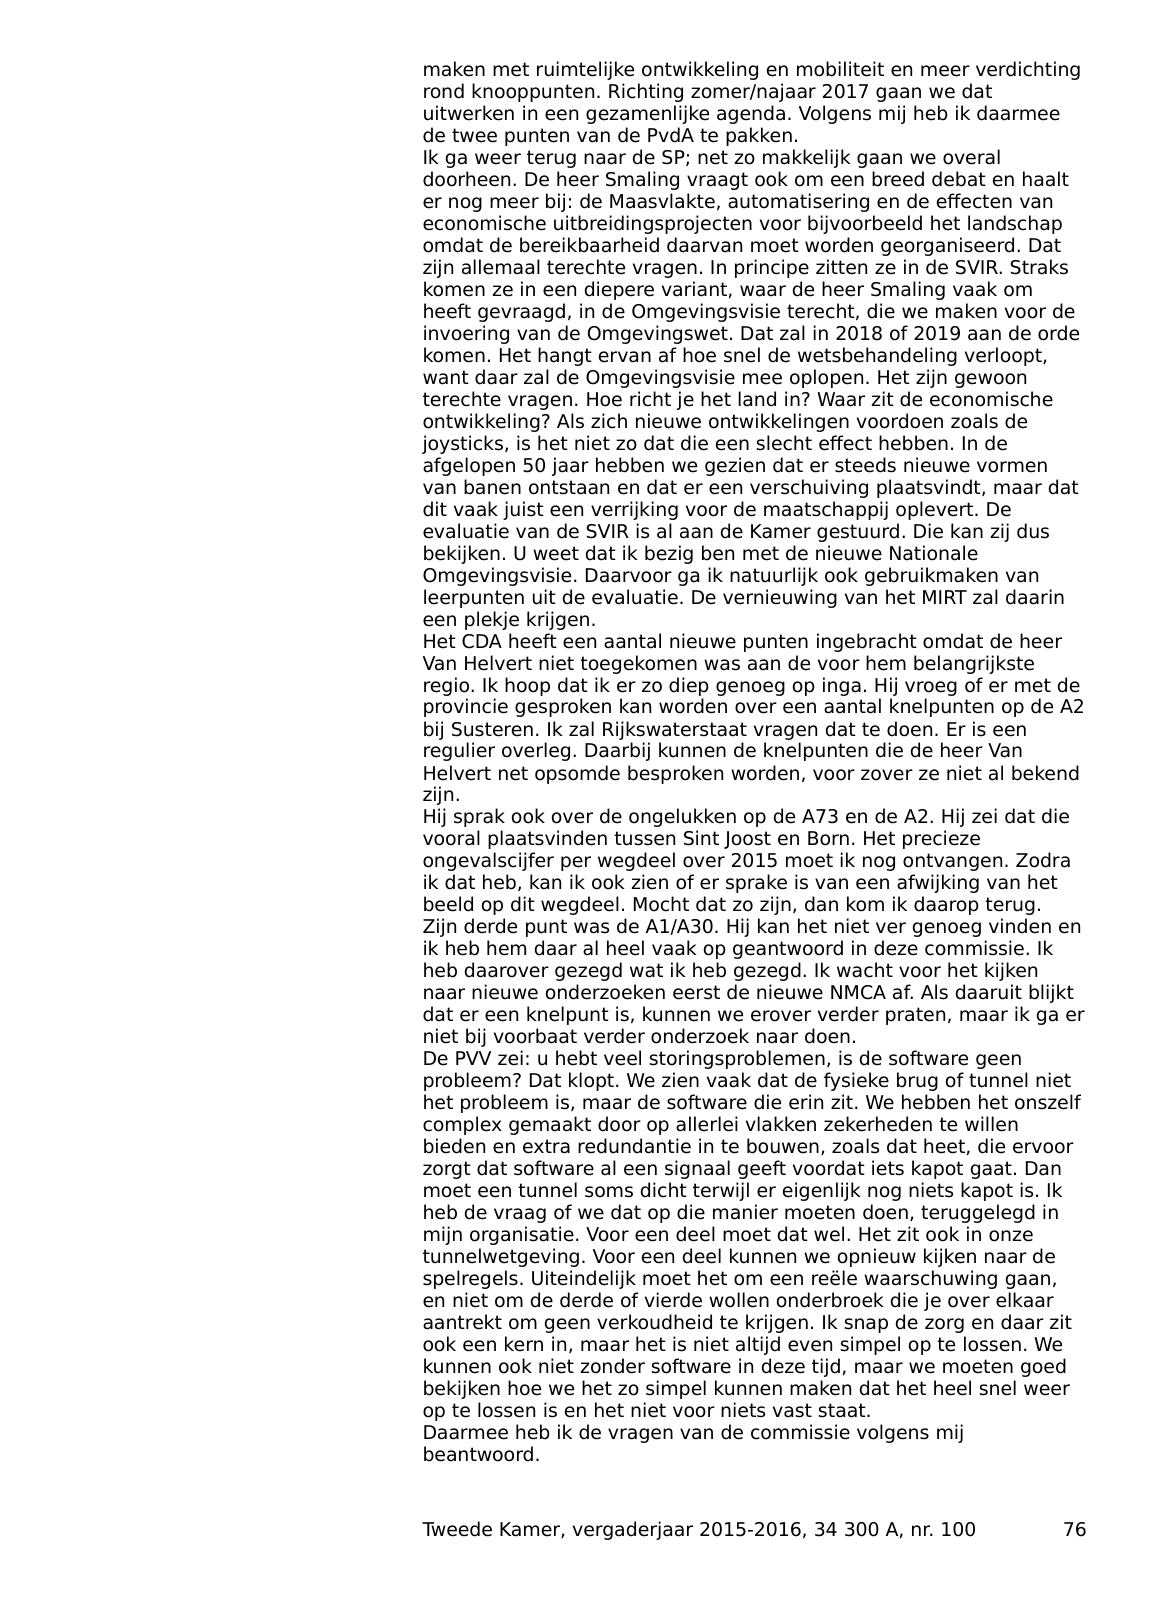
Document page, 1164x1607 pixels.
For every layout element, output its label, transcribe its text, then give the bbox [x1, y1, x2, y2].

text Zijn derde punt was de A1/A30. Hij kan het niet ver genoeg vinden en ik heb hem daar al heel vaak op geantwoord in deze commissie. Ik heb daarover gezegd wat ik heb gezegd. Ik wacht voor het kijken naar nieuwe onderzoeken eerst de nieuwe NMCA af. Als daaruit blijkt dat er een knelpunt is, kunnen we erover verder praten, maar ik ga er niet bij voorbaat verder onderzoek naar doen. [422, 916, 1087, 1048]
text Ik ga weer terug naar de SP; net zo makkelijk gaan we overal doorheen. De heer Smaling vraagt ook om een breed debat en haalt er nog meer bij: de Maasvlakte, automatisering en de effecten van economische uitbreidingsprojecten voor bijvoorbeeld het landschap omdat de bereikbaarheid daarvan moet worden georganiseerd. Dat zijn allemaal terechte vragen. In principe zitten ze in de SVIR. Straks komen ze in een diepere variant, waar de heer Smaling vaak om heeft gevraagd, in de Omgevingsvisie terecht, die we maken voor de invoering van de Omgevingswet. Dat zal in 2018 of 2019 aan de orde komen. Het hangt ervan af hoe snel de wetsbehandeling verloopt, want daar zal de Omgevingsvisie mee oplopen. Het zijn gewoon terechte vragen. Hoe richt je het land in? Waar zit de economische ontwikkeling? Als zich nieuwe ontwikkelingen voordoen zoals de joysticks, is het niet zo dat die een slecht effect hebben. In de afgelopen 50 jaar hebben we gezien dat er steeds nieuwe vormen van banen ontstaan en dat er een verschuiving plaatsvindt, maar dat dit vaak juist een verrijking voor de maatschappij oplevert. De evaluatie van de SVIR is al aan de Kamer gestuurd. Die kan zij dus bekijken. U weet dat ik bezig ben met de nieuwe Nationale Omgevingsvisie. Daarvoor ga ik natuurlijk ook gebruikmaken van leerpunten uit de evaluatie. De vernieuwing van het MIRT zal daarin een plekje krijgen. [422, 147, 1087, 631]
text maken met ruimtelijke ontwikkeling en mobiliteit en meer verdichting rond knooppunten. Richting zomer/najaar 2017 gaan we dat uitwerken in een gezamenlijke agenda. Volgens mij heb ik daarmee de twee punten van de PvdA te pakken. [422, 59, 1087, 147]
text Het CDA heeft een aantal nieuwe punten ingebracht omdat de heer Van Helvert niet toegekomen was aan de voor hem belangrijkste regio. Ik hoop dat ik er zo diep genoeg op inga. Hij vroeg of er met de provincie gesproken kan worden over een aantal knelpunten op de A2 bij Susteren. Ik zal Rijkswaterstaat vragen dat te doen. Er is een regulier overleg. Daarbij kunnen de knelpunten die de heer Van Helvert net opsomde besproken worden, voor zover ze niet al bekend zijn. [422, 631, 1087, 806]
text Daarmee heb ik de vragen van de commissie volgens mij beantwoord. [422, 1422, 1087, 1466]
text Hij sprak ook over de ongelukken op de A73 en de A2. Hij zei dat die vooral plaatsvinden tussen Sint Joost en Born. Het precieze ongevalscijfer per wegdeel over 2015 moet ik nog ontvangen. Zodra ik dat heb, kan ik ook zien of er sprake is van een afwijking van het beeld op dit wegdeel. Mocht dat zo zijn, dan kom ik daarop terug. [422, 806, 1087, 916]
text De PVV zei: u hebt veel storingsproblemen, is de software geen probleem? Dat klopt. We zien vaak dat de fysieke brug of tunnel niet het probleem is, maar de software die erin zit. We hebben het onszelf complex gemaakt door op allerlei vlakken zekerheden te willen bieden en extra redundantie in te bouwen, zoals dat heet, die ervoor zorgt dat software al een signaal geeft voordat iets kapot gaat. Dan moet een tunnel soms dicht terwijl er eigenlijk nog niets kapot is. Ik heb de vraag of we dat op die manier moeten doen, teruggelegd in mijn organisatie. Voor een deel moet dat wel. Het zit ook in onze tunnelwetgeving. Voor een deel kunnen we opnieuw kijken naar de spelregels. Uiteindelijk moet het om een reële waarschuwing gaan, en niet om de derde of vierde wollen onderbroek die je over elkaar aantrekt om geen verkoudheid te krijgen. Ik snap de zorg en daar zit ook een kern in, maar het is niet altijd even simpel op te lossen. We kunnen ook niet zonder software in deze tijd, maar we moeten goed bekijken hoe we het zo simpel kunnen maken dat het heel snel weer op te lossen is en het niet voor niets vast staat. [422, 1048, 1087, 1422]
